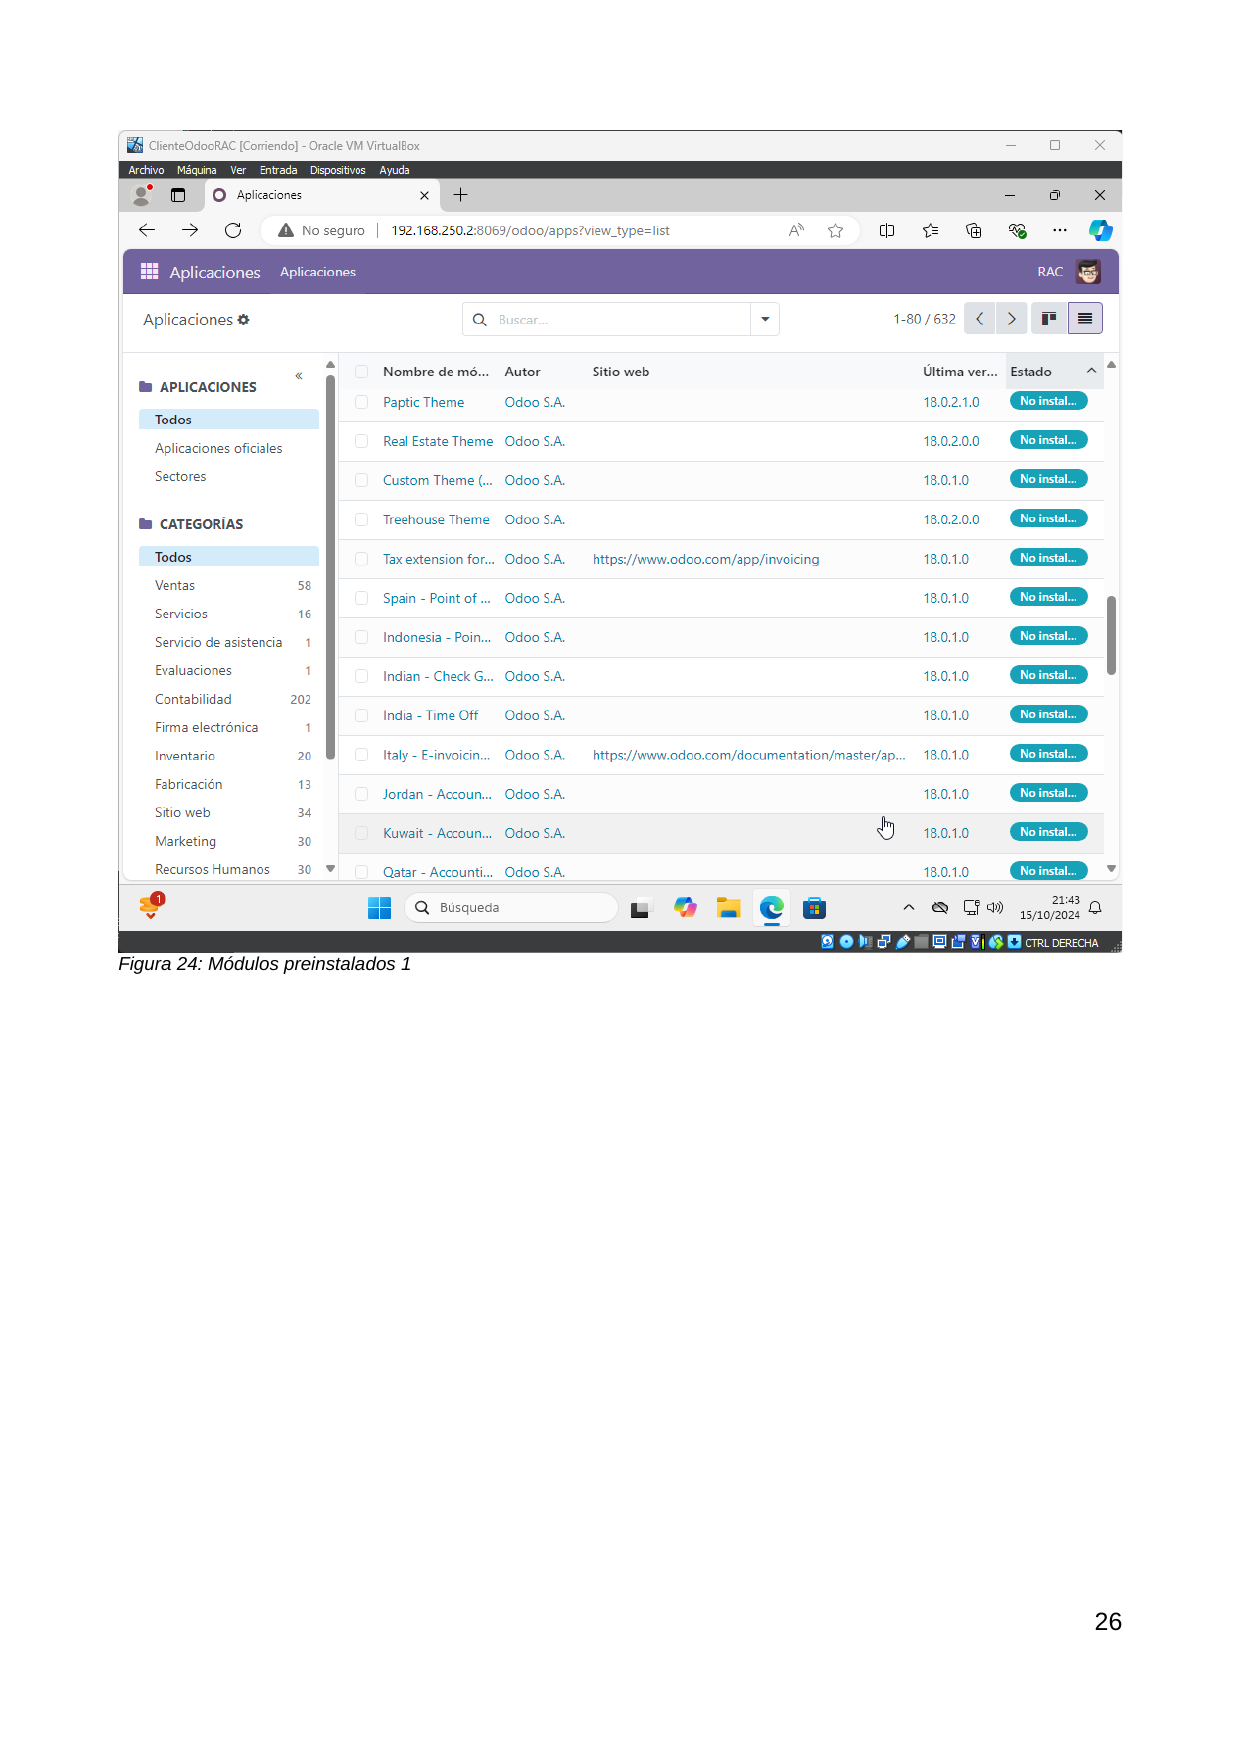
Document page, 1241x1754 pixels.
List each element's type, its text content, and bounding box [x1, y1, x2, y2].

picture [118, 130, 1123, 953]
text Figura 24: Módulos preinstalados 1 [118, 953, 1122, 974]
